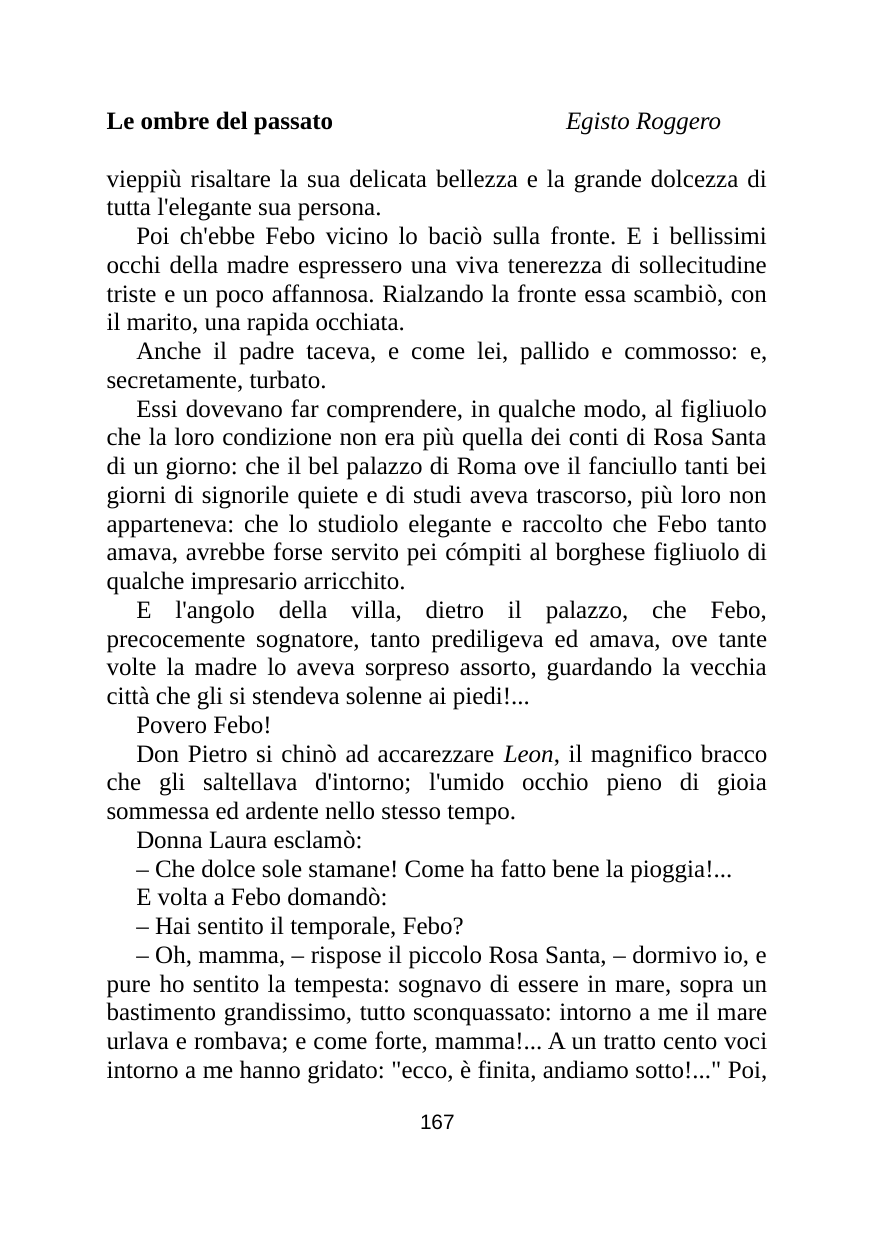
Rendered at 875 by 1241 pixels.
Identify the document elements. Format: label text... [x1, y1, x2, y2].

text vieppiù risaltare la sua delicata bellezza e la grande dolcezza di tutta l'elegante sua persona. [106, 164, 768, 221]
text – Che dolce sole stamane! Come ha fatto bene la pioggia!... [106, 854, 768, 882]
text Anche il padre taceva, e come lei, pallido e commosso: e, secretamente, turbato. [106, 336, 768, 394]
text – Oh, mamma, – rispose il piccolo Rosa Santa, – dormivo io, e pure ho sentito la tempesta: sognavo di essere in mare, sopra un bastimento grandissimo, tutto sconquassato: intorno a me il mare urlava e rombava; e come forte, mamma!... A un tratto cento voci intorno a me hanno gridato: "ecco, è finita, andiamo sotto!..." Poi, [106, 940, 768, 1084]
text E volta a Febo domandò: [106, 882, 768, 911]
text Povero Febo! [106, 710, 768, 739]
text Poi ch'ebbe Febo vicino lo baciò sulla fronte. E i bellissimi occhi della madre espressero una viva tenerezza di sollecitudine triste e un poco affannosa. Rialzando la fronte essa scambiò, con il marito, una rapida occhiata. [106, 221, 768, 336]
text Don Pietro si chinò ad accarezzare Leon, il magnifico bracco che gli saltellava d'intorno; l'umido occhio pieno di gioia sommessa ed ardente nello stesso tempo. [106, 739, 768, 825]
text E l'angolo della villa, dietro il palazzo, che Febo, precocemente sognatore, tanto prediligeva ed amava, ove tante volte la madre lo aveva sorpreso assorto, guardando la vecchia città che gli si stendeva solenne ai piedi!... [106, 595, 768, 710]
text Essi dovevano far comprendere, in qualche modo, al figliuolo che la loro condizione non era più quella dei conti di Rosa Santa di un giorno: che il bel palazzo di Roma ove il fanciullo tanti bei giorni di signorile quiete e di studi aveva trascorso, più loro non apparteneva: che lo studiolo elegante e raccolto che Febo tanto amava, avrebbe forse servito pei cómpiti al borghese figliuolo di qualche impresario arricchito. [106, 394, 768, 595]
text Donna Laura esclamò: [106, 825, 768, 854]
text – Hai sentito il temporale, Febo? [106, 911, 768, 940]
